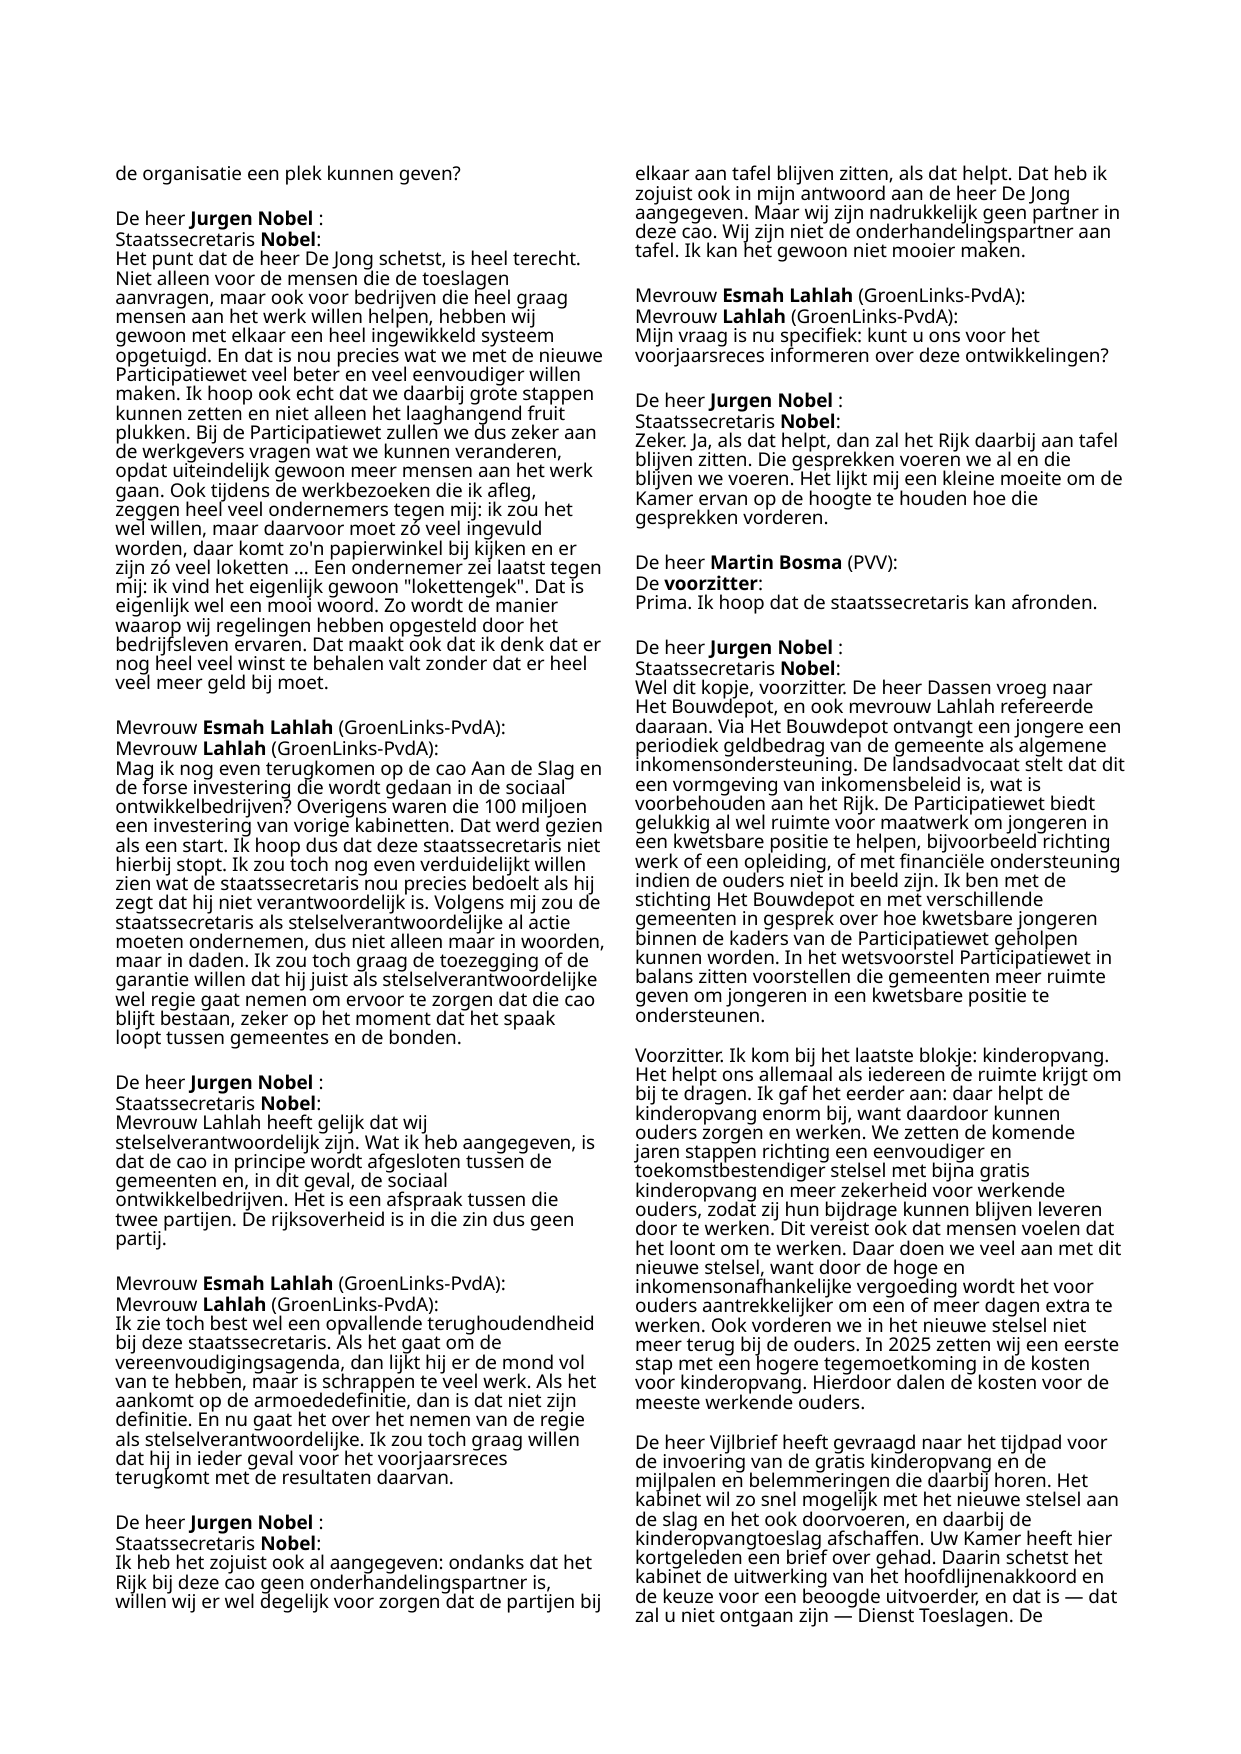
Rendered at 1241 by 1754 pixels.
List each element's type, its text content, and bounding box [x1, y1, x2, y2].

text Mevrouw Esmah Lahlah (GroenLinks-PvdA): [635, 282, 1125, 308]
text De heer Jurgen Nobel : [115, 1509, 605, 1535]
text Staatssecretaris Nobel: [635, 660, 1125, 679]
text de organisatie een plek kunnen geven? [115, 165, 605, 184]
text Mijn vraag is nu specifiek: kunt u ons voor het voorjaarsreces informeren over deze ontwikkelingen? [635, 327, 1125, 366]
text Mevrouw Lahlah heeft gelijk dat wij stelselverantwoordelijk zijn. Wat ik heb aangegeven, is dat de cao in principe wordt afgesloten tussen de gemeenten en, in dit geval, de sociaal ontwikkelbedrijven. Het is een afspraak tussen die twee partijen. De rijksoverheid is in die zin dus geen partij. [115, 1114, 605, 1249]
text Prima. Ik hoop dat de staatssecretaris kan afronden. [635, 594, 1125, 613]
text De heer Jurgen Nobel : [635, 387, 1125, 413]
text De heer Jurgen Nobel : [635, 634, 1125, 660]
text Staatssecretaris Nobel: [115, 1535, 605, 1554]
text Voorzitter. Ik kom bij het laatste blokje: kinderopvang. Het helpt ons allemaal als iedereen de ruimte krijgt om bij te dragen. Ik gaf het eerder aan: daar helpt de kinderopvang enorm bij, want daardoor kunnen ouders zorgen en werken. We zetten de komende jaren stappen richting een eenvoudiger en toekomstbestendiger stelsel met bijna gratis kinderopvang en meer zekerheid voor werkende ouders, zodat zij hun bijdrage kunnen blijven leveren door te werken. Dit vereist ook dat mensen voelen dat het loont om te werken. Daar doen we veel aan met dit nieuwe stelsel, want door de hoge en inkomensonafhankelijke vergoeding wordt het voor ouders aantrekkelijker om een of meer dagen extra te werken. Ook vorderen we in het nieuwe stelsel niet meer terug bij de ouders. In 2025 zetten wij een eerste stap met een hogere tegemoetkoming in de kosten voor kinderopvang. Hierdoor dalen de kosten voor de meeste werkende ouders. [635, 1047, 1125, 1413]
text Staatssecretaris Nobel: [115, 1095, 605, 1114]
text De heer Jurgen Nobel : [115, 1069, 605, 1095]
text Het punt dat de heer De Jong schetst, is heel terecht. Niet alleen voor de mensen die de toeslagen aanvragen, maar ook voor bedrijven die heel graag mensen aan het werk willen helpen, hebben wij gewoon met elkaar een heel ingewikkeld systeem opgetuigd. En dat is nou precies wat we met de nieuwe Participatiewet veel beter en veel eenvoudiger willen maken. Ik hoop ook echt dat we daarbij grote stappen kunnen zetten en niet alleen het laaghangend fruit plukken. Bij de Participatiewet zullen we dus zeker aan de werkgevers vragen wat we kunnen veranderen, opdat uiteindelijk gewoon meer mensen aan het werk gaan. Ook tijdens de werkbezoeken die ik afleg, zeggen heel veel ondernemers tegen mij: ik zou het wel willen, maar daarvoor moet zó veel ingevuld worden, daar komt zo'n papierwinkel bij kijken en er zijn zó veel loketten … Een ondernemer zei laatst tegen mij: ik vind het eigenlijk gewoon "lokettengek". Dat is eigenlijk wel een mooi woord. Zo wordt de manier waarop wij regelingen hebben opgesteld door het bedrijfsleven ervaren. Dat maakt ook dat ik denk dat er nog heel veel winst te behalen valt zonder dat er heel veel meer geld bij moet. [115, 250, 605, 694]
text Ik heb het zojuist ook al aangegeven: ondanks dat het Rijk bij deze cao geen onderhandelingspartner is, willen wij er wel degelijk voor zorgen dat de partijen bij [115, 1554, 605, 1612]
text Wel dit kopje, voorzitter. De heer Dassen vroeg naar Het Bouwdepot, en ook mevrouw Lahlah refereerde daaraan. Via Het Bouwdepot ontvangt een jongere een periodiek geldbedrag van de gemeente als algemene inkomensondersteuning. De landsadvocaat stelt dat dit een vormgeving van inkomensbeleid is, wat is voorbehouden aan het Rijk. De Participatiewet biedt gelukkig al wel ruimte voor maatwerk om jongeren in een kwetsbare positie te helpen, bijvoorbeeld richting werk of een opleiding, of met financiële ondersteuning indien de ouders niet in beeld zijn. Ik ben met de stichting Het Bouwdepot en met verschillende gemeenten in gesprek over hoe kwetsbare jongeren binnen de kaders van de Participatiewet geholpen kunnen worden. In het wetsvoorstel Participatiewet in balans zitten voorstellen die gemeenten meer ruimte geven om jongeren in een kwetsbare positie te ondersteunen. [635, 679, 1125, 1026]
text De heer Jurgen Nobel : [115, 205, 605, 231]
text Staatssecretaris Nobel: [115, 231, 605, 250]
text elkaar aan tafel blijven zitten, als dat helpt. Dat heb ik zojuist ook in mijn antwoord aan de heer De Jong aangegeven. Maar wij zijn nadrukkelijk geen partner in deze cao. Wij zijn niet de onderhandelingspartner aan tafel. Ik kan het gewoon niet mooier maken. [635, 165, 1125, 262]
text Mevrouw Esmah Lahlah (GroenLinks-PvdA): [115, 714, 605, 740]
text Ik zie toch best wel een opvallende terughoudendheid bij deze staatssecretaris. Als het gaat om de vereenvoudigingsagenda, dan lijkt hij er de mond vol van te hebben, maar is schrappen te veel werk. Als het aankomt op de armoededefinitie, dan is dat niet zijn definitie. En nu gaat het over het nemen van de regie als stelselverantwoordelijke. Ik zou toch graag willen dat hij in ieder geval voor het voorjaarsreces terugkomt met de resultaten daarvan. [115, 1315, 605, 1488]
text Mevrouw Lahlah (GroenLinks-PvdA): [115, 1296, 605, 1315]
text De heer Martin Bosma (PVV): [635, 549, 1125, 575]
text De heer Vijlbrief heeft gevraagd naar het tijdpad voor de invoering van de gratis kinderopvang en de mijlpalen en belemmeringen die daarbij horen. Het kabinet wil zo snel mogelijk met het nieuwe stelsel aan de slag en het ook doorvoeren, en daarbij de kinderopvangtoeslag afschaffen. Uw Kamer heeft hier kortgeleden een brief over gehad. Daarin schetst het kabinet de uitwerking van het hoofdlijnenakkoord en de keuze voor een beoogde uitvoerder, en dat is — dat zal u niet ontgaan zijn — Dienst Toeslagen. De [635, 1434, 1125, 1626]
text De voorzitter: [635, 575, 1125, 594]
text Mevrouw Esmah Lahlah (GroenLinks-PvdA): [115, 1270, 605, 1296]
text Mevrouw Lahlah (GroenLinks-PvdA): [635, 308, 1125, 327]
text Mevrouw Lahlah (GroenLinks-PvdA): [115, 740, 605, 759]
text Zeker. Ja, als dat helpt, dan zal het Rijk daarbij aan tafel blijven zitten. Die gesprekken voeren we al en die blijven we voeren. Het lijkt mij een kleine moeite om de Kamer ervan op de hoogte te houden hoe die gesprekken vorderen. [635, 432, 1125, 528]
text Mag ik nog even terugkomen op de cao Aan de Slag en de forse investering die wordt gedaan in de sociaal ontwikkelbedrijven? Overigens waren die 100 miljoen een investering van vorige kabinetten. Dat werd gezien als een start. Ik hoop dus dat deze staatssecretaris niet hierbij stopt. Ik zou toch nog even verduidelijkt willen zien wat de staatssecretaris nou precies bedoelt als hij zegt dat hij niet verantwoordelijk is. Volgens mij zou de staatssecretaris als stelselverantwoordelijke al actie moeten ondernemen, dus niet alleen maar in woorden, maar in daden. Ik zou toch graag de toezegging of de garantie willen dat hij juist als stelselverantwoordelijke wel regie gaat nemen om ervoor te zorgen dat die cao blijft bestaan, zeker op het moment dat het spaak loopt tussen gemeentes en de bonden. [115, 759, 605, 1048]
text Staatssecretaris Nobel: [635, 413, 1125, 432]
